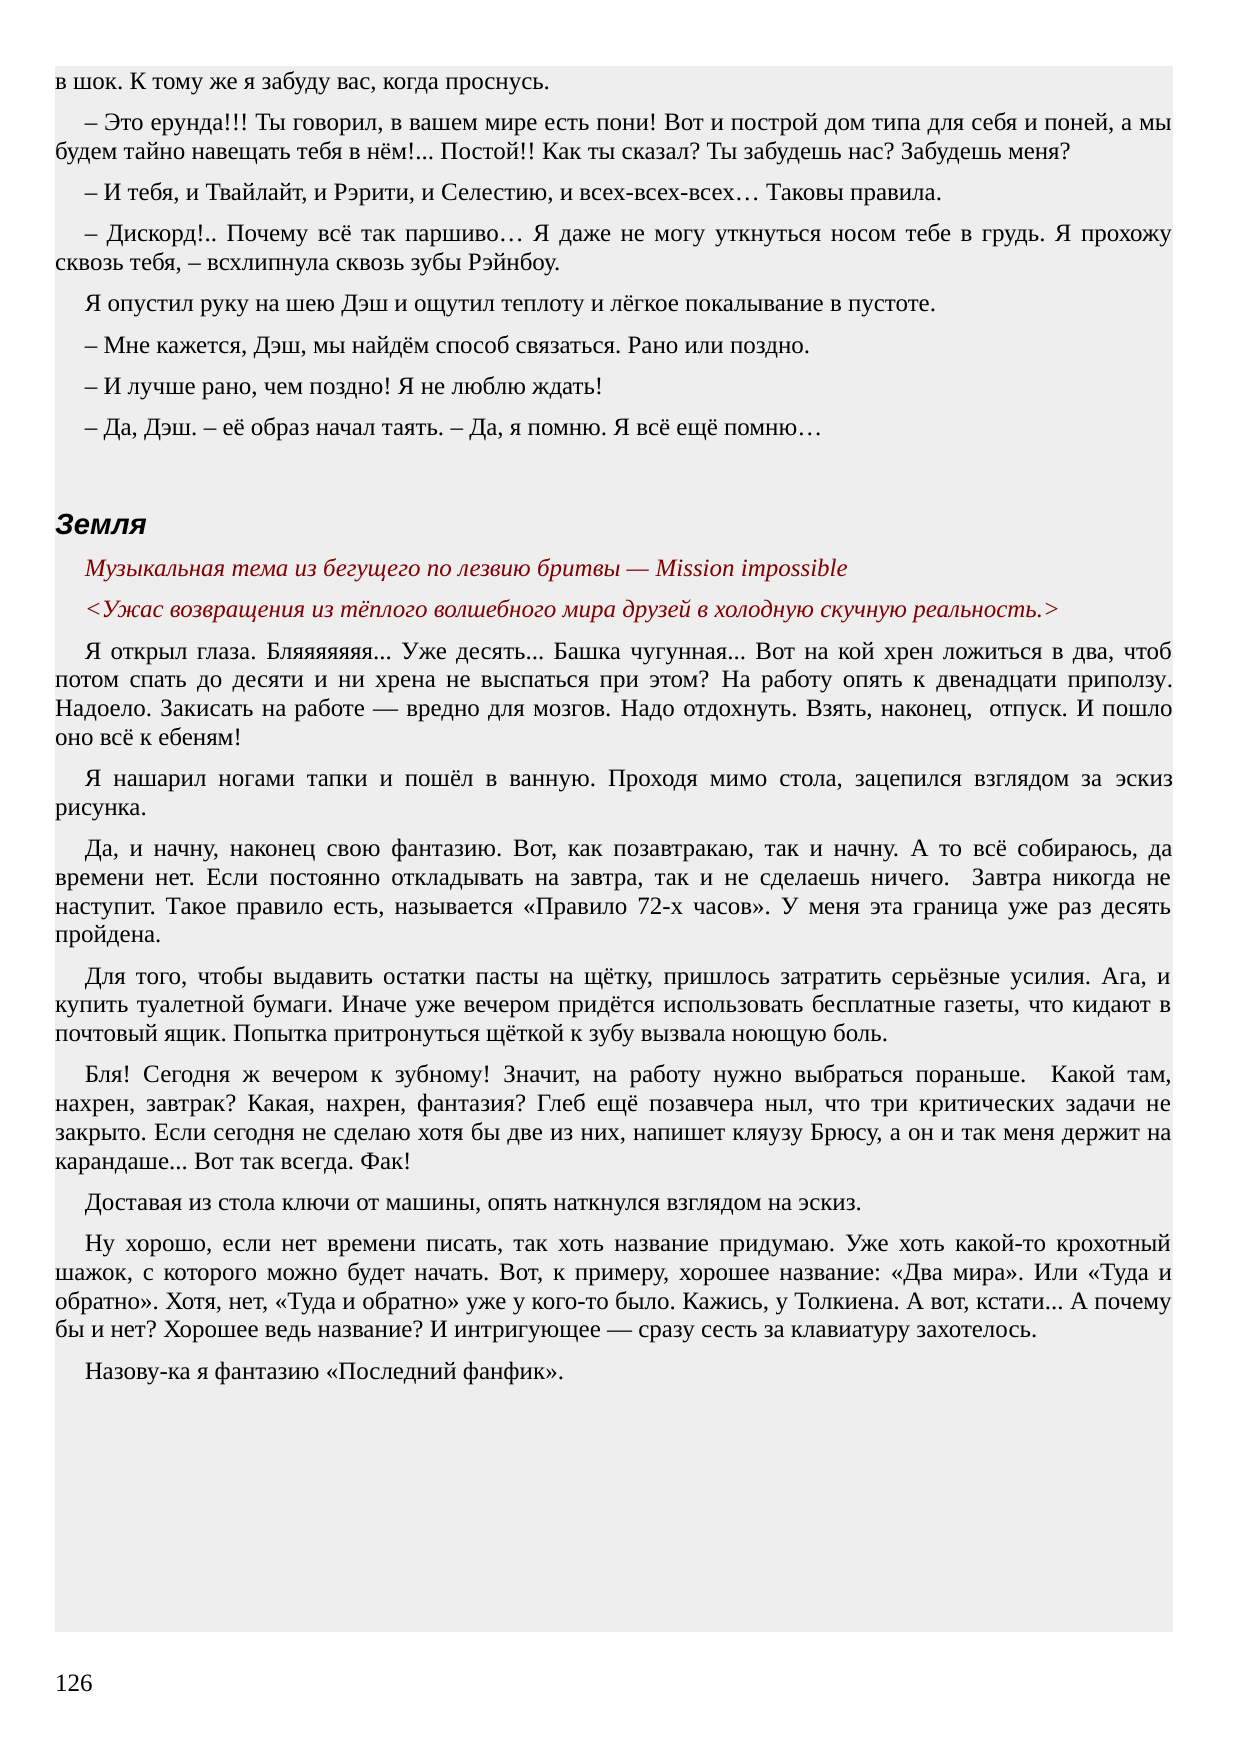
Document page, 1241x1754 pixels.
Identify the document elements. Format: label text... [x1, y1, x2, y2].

text Я открыл глаза. Бляяяяяяя... Уже десять... Башка чугунная... Вот на кой хрен ложиться в два, чтоб потом спать до десяти и ни хрена не выспаться при этом? На работу опять к двенадцати приползу. Надоело. Закисать на работе — вредно для мозгов. Надо отдохнуть. Взять, наконец, отпуск. И пошло оно всё к ебеням! [55, 636, 1173, 751]
text Ну хорошо, если нет времени писать, так хоть название придумаю. Уже хоть какой-то крохотный шажок, с которого можно будет начать. Вот, к примеру, хорошее название: «Два мира». Или «Туда и обратно». Хотя, нет, «Туда и обратно» уже у кого-то было. Кажись, у Толкиена. А вот, кстати... А почему бы и нет? Хорошее ведь название? И интригующее — сразу сесть за клавиатуру захотелось. [55, 1228, 1173, 1343]
text – Мне кажется, Дэш, мы найдём способ связаться. Рано или поздно. [55, 330, 1173, 358]
text – И тебя, и Твайлайт, и Рэрити, и Селестию, и всех-всех-всех… Таковы правила. [55, 177, 1173, 206]
text – Да, Дэш. – её образ начал таять. – Да, я помню. Я всё ещё помню… [55, 412, 1173, 441]
text Назову-ка я фантазию «Последний фанфик». [55, 1356, 1173, 1384]
text – И лучше рано, чем поздно! Я не люблю ждать! [55, 371, 1173, 400]
text Да, и начну, наконец свою фантазию. Вот, как позавтракаю, так и начну. А то всё собираюсь, да времени нет. Если постоянно откладывать на завтра, так и не сделаешь ничего. Завтра никогда не наступит. Такое правило есть, называется «Правило 72-х часов». У меня эта граница уже раз десять пройдена. [55, 833, 1173, 948]
text Доставая из стола ключи от машины, опять наткнулся взглядом на эскиз. [55, 1187, 1173, 1216]
subtitle Земля [55, 507, 1173, 541]
text <Ужас возвращения из тёплого волшебного мира друзей в холодную скучную реальность.> [55, 594, 1173, 623]
text – Дискорд!.. Почему всё так паршиво… Я даже не могу уткнуться носом тебе в грудь. Я прохожу сквозь тебя, – всхлипнула сквозь зубы Рэйнбоу. [55, 218, 1173, 276]
text Я опустил руку на шею Дэш и ощутил теплоту и лёгкое покалывание в пустоте. [55, 288, 1173, 317]
text – Это ерунда!!! Ты говорил, в вашем мире есть пони! Вот и построй дом типа для себя и поней, а мы будем тайно навещать тебя в нём!... Постой!! Как ты сказал? Ты забудешь нас? Забудешь меня? [55, 107, 1173, 165]
text Для того, чтобы выдавить остатки пасты на щётку, пришлось затратить серьёзные усилия. Ага, и купить туалетной бумаги. Иначе уже вечером придётся использовать бесплатные газеты, что кидают в почтовый ящик. Попытка притронуться щёткой к зубу вызвала ноющую боль. [55, 961, 1173, 1047]
text Я нашарил ногами тапки и пошёл в ванную. Проходя мимо стола, зацепился взглядом за эскиз рисунка. [55, 763, 1173, 821]
text в шок. К тому же я забуду вас, когда проснусь. [55, 66, 1173, 95]
text Музыкальная тема из бегущего по лезвию бритвы — Mission impossible [55, 553, 1173, 582]
text Бля! Сегодня ж вечером к зубному! Значит, на работу нужно выбраться пораньше. Какой там, нахрен, завтрак? Какая, нахрен, фантазия? Глеб ещё позавчера ныл, что три критических задачи не закрыто. Если сегодня не сделаю хотя бы две из них, напишет кляузу Брюсу, а он и так меня держит на карандаше... Вот так всегда. Фак! [55, 1059, 1173, 1174]
